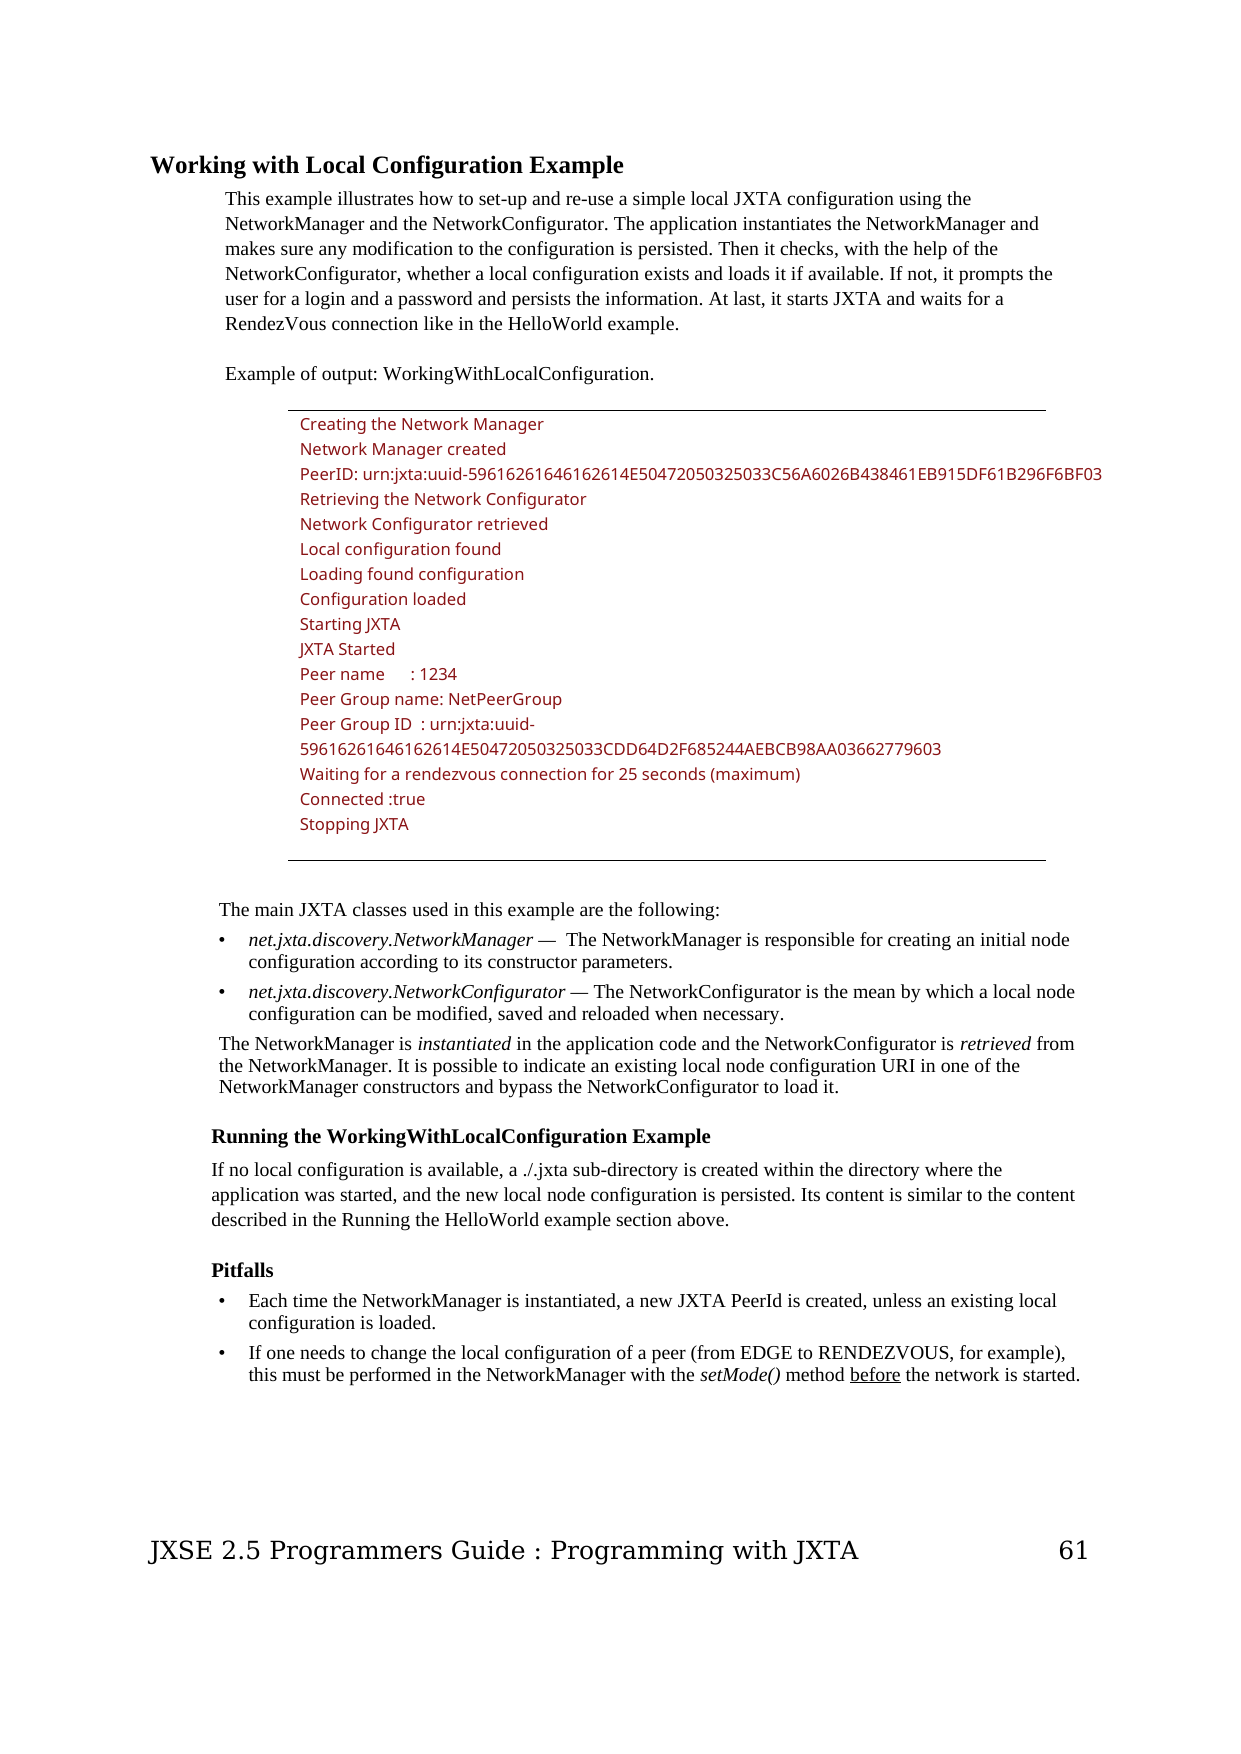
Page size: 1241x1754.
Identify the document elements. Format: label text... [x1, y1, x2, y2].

text If no local configuration is available, a ./.jxta sub-directory is created within the directory where the application was started, and the new local node configuration is persisted. Its content is similar to the content described in the Running the HelloWorld example section above. [211, 1157, 1090, 1232]
table_header Creating the Network Manager Network Manager created PeerID: urn:jxta:uuid-59616261646162614E50472050325033C56A6026B438461EB915DF61B296F6BF03 Retrieving the Network Configurator Network Configurator retrieved Local configuration found Loading found configuration Configuration loaded Starting JXTA JXTA Started Peer name : 1234 Peer Group name: NetPeerGroup Peer Group ID : urn:jxta:uuid-59616261646162614E50472050325033CDD64D2F685244AEBCB98AA03662779603 Waiting for a rendezvous connection for 25 seconds (maximum) Connected :true Stopping JXTA [288, 411, 1046, 860]
text Working with Local Configuration Example [150, 150, 1090, 179]
text Example of output: WorkingWithLocalConfiguration. [225, 360, 1090, 385]
list net.jxta.discovery.NetworkManager — The NetworkManager is responsible for creating an initial node configuration according to its constructor parameters. [219, 929, 1090, 973]
list net.jxta.discovery.NetworkConfigurator — The NetworkConfigurator is the mean by which a local node configuration can be modified, saved and reloaded when necessary. [219, 981, 1090, 1024]
text This example illustrates how to set-up and re-use a simple local JXTA configuration using the NetworkManager and the NetworkConfigurator. The application instantiates the NetworkManager and makes sure any modification to the configuration is persisted. Then it checks, with the help of the NetworkConfigurator, whether a local configuration exists and loads it if available. If not, it prompts the user for a login and a password and persists the information. At last, it starts JXTA and waits for a RendezVous connection like in the HelloWorld example. [225, 185, 1090, 335]
text The NetworkManager is instantiated in the application code and the NetworkConfigurator is retrieved from the NetworkManager. It is possible to indicate an existing local node configuration URI in one of the NetworkManager constructors and bypass the NetworkConfigurator to load it. [219, 1033, 1090, 1098]
text The main JXTA classes used in this example are the following: [219, 899, 1090, 921]
text Pitfalls [211, 1252, 1090, 1282]
text Running the WorkingWithLocalConfiguration Example [211, 1119, 1090, 1148]
list If one needs to change the local configuration of a peer (from EDGE to RENDEZVOUS, for example), this must be performed in the NetworkManager with the setMode() method before the network is started. [219, 1342, 1090, 1385]
list Each time the NetworkManager is instantiated, a new JXTA PeerId is created, unless an existing local configuration is loaded. [219, 1290, 1090, 1333]
